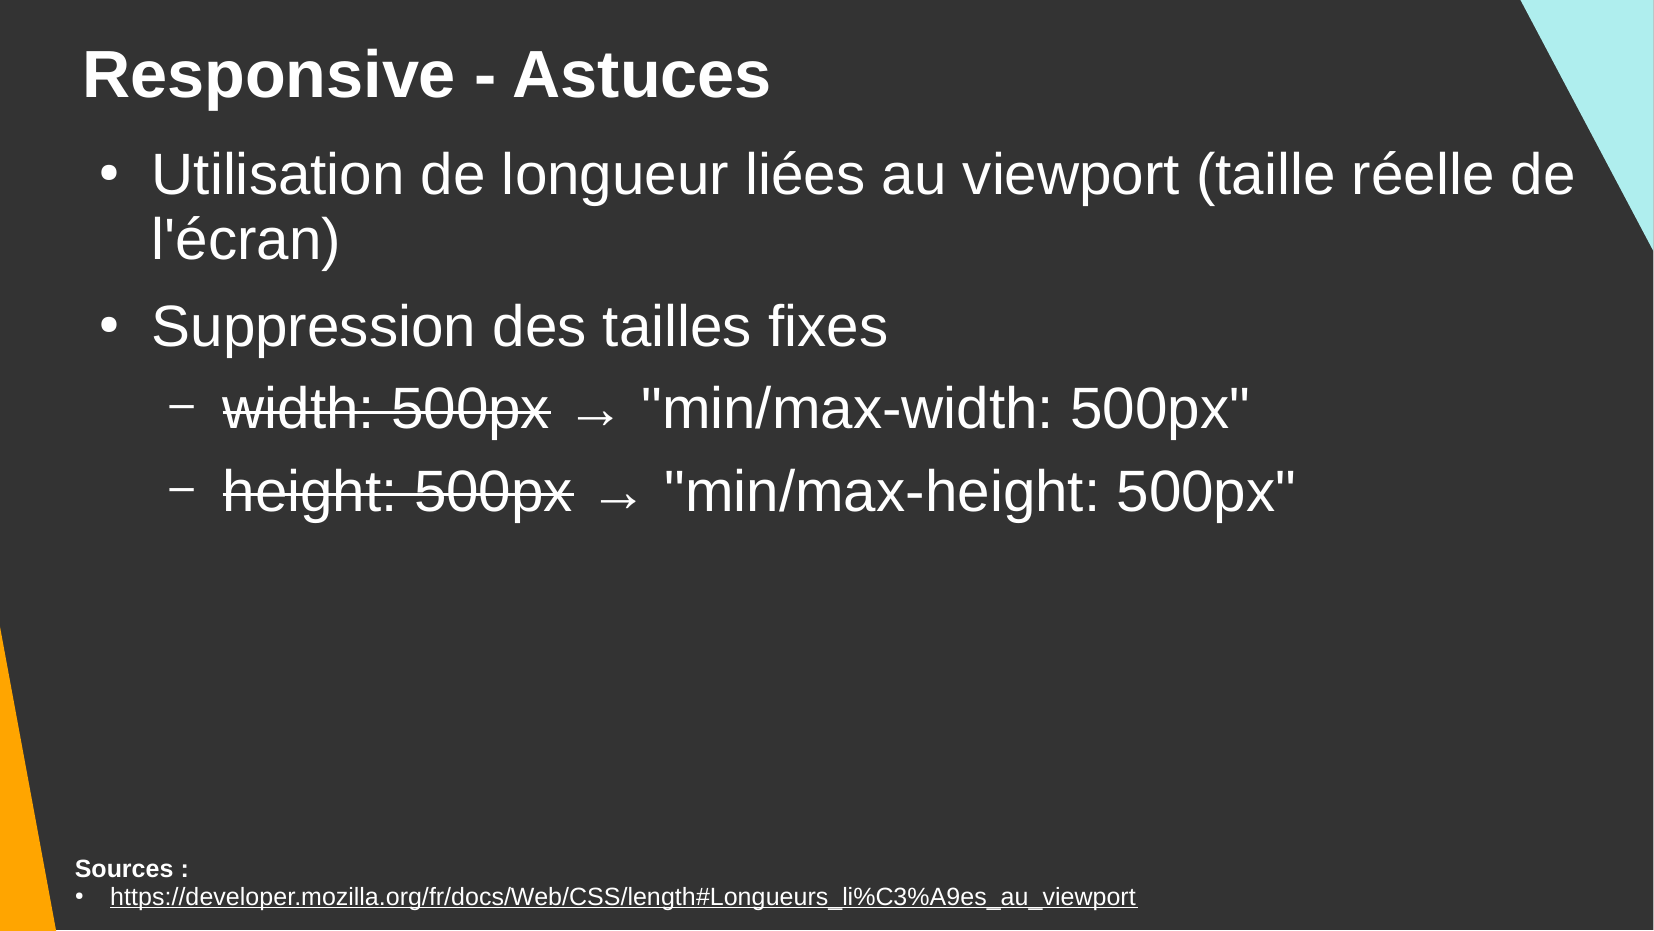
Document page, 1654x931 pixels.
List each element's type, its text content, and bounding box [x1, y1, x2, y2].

list Utilisation de longueur liées au viewport (taille réelle de l'écran) Suppression des tailles fixes width: 500px → "min/max-width: 500px" height: 500px → "min/max-height: 500px" [80, 141, 1605, 768]
text_box [0, 626, 57, 931]
text_box Sources : https://developer.mozilla.org/fr/docs/Web/CSS/length#Longueurs_li%C3%A9es_au_viewport [60, 847, 1546, 928]
title Responsive - Astuces [82, 37, 1571, 112]
text_box [1520, 0, 1654, 253]
